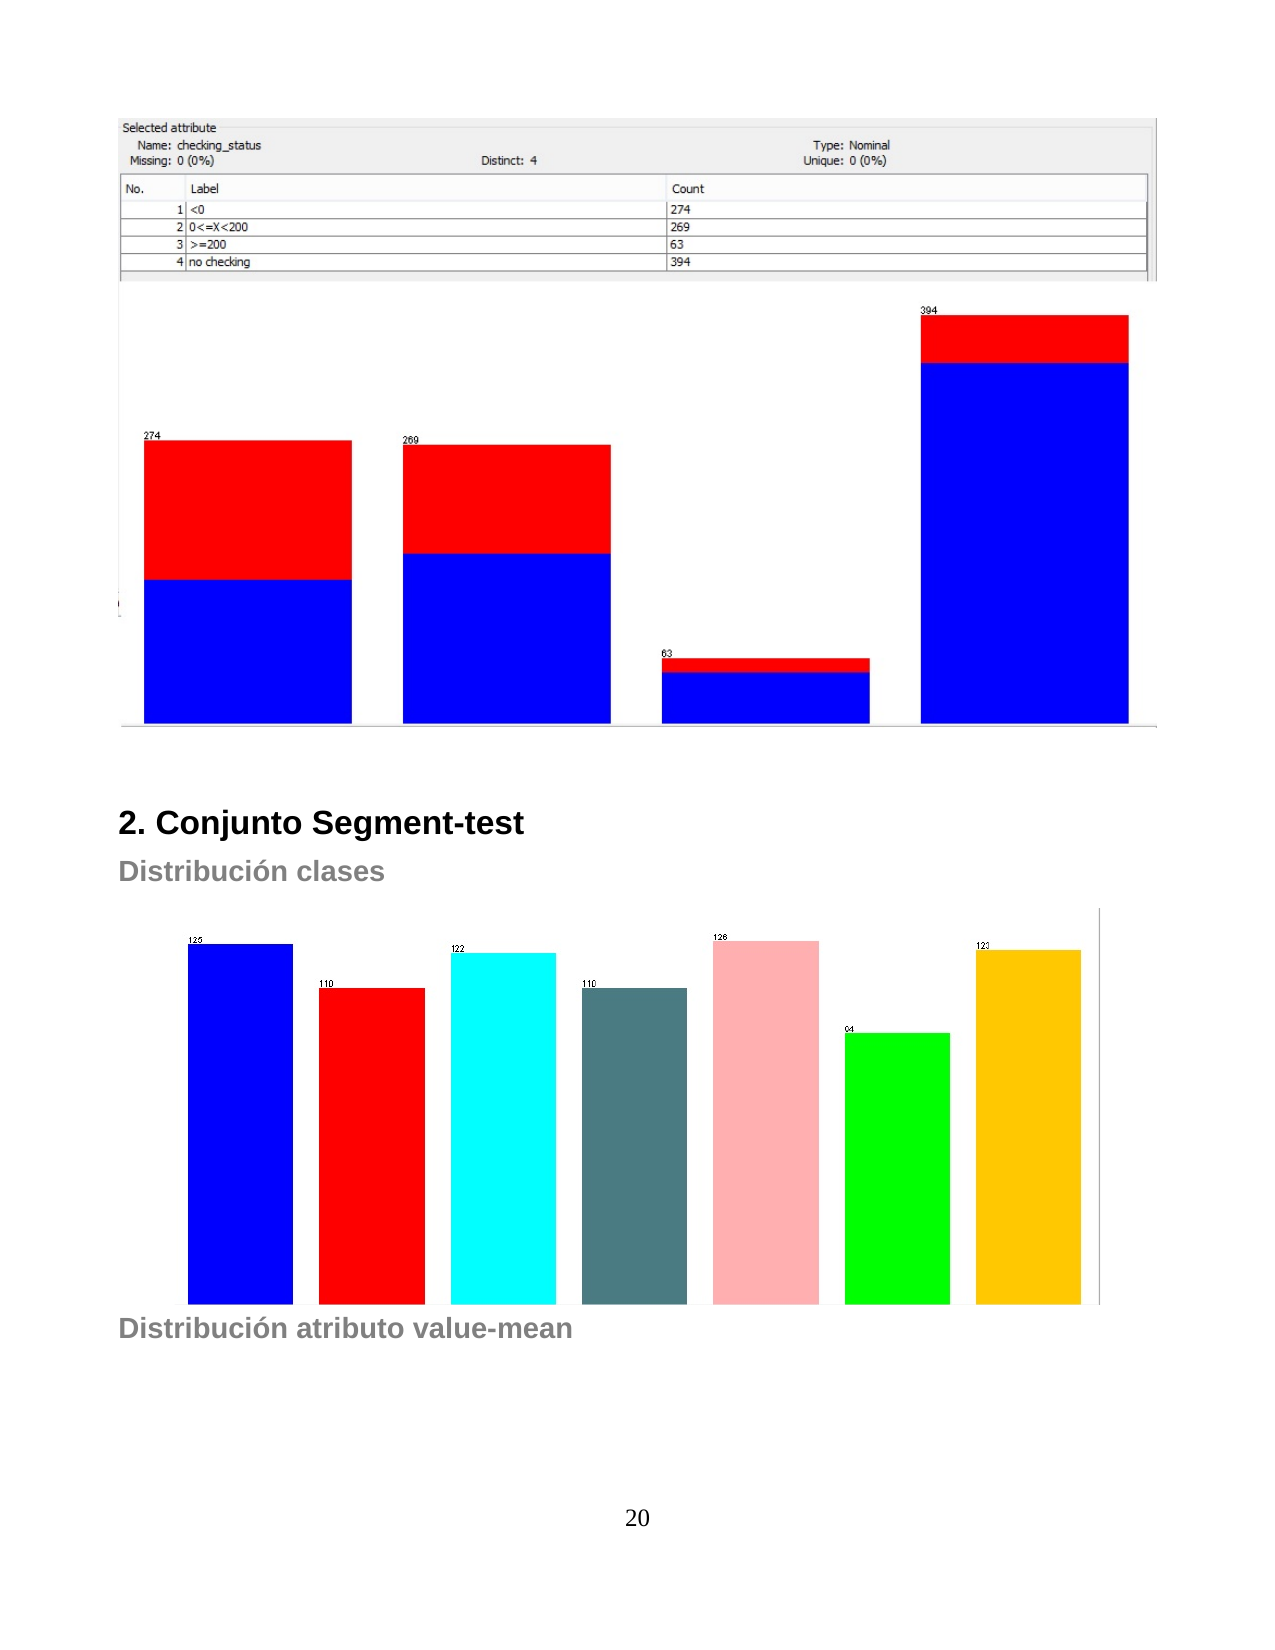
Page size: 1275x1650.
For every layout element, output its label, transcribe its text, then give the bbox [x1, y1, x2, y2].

picture [174, 908, 1101, 1305]
text Distribución clases [118, 854, 1157, 887]
text Distribución atributo value-mean [118, 1305, 1157, 1344]
subtitle 2. Conjunto Segment-test [118, 803, 1157, 841]
picture [118, 118, 1157, 728]
